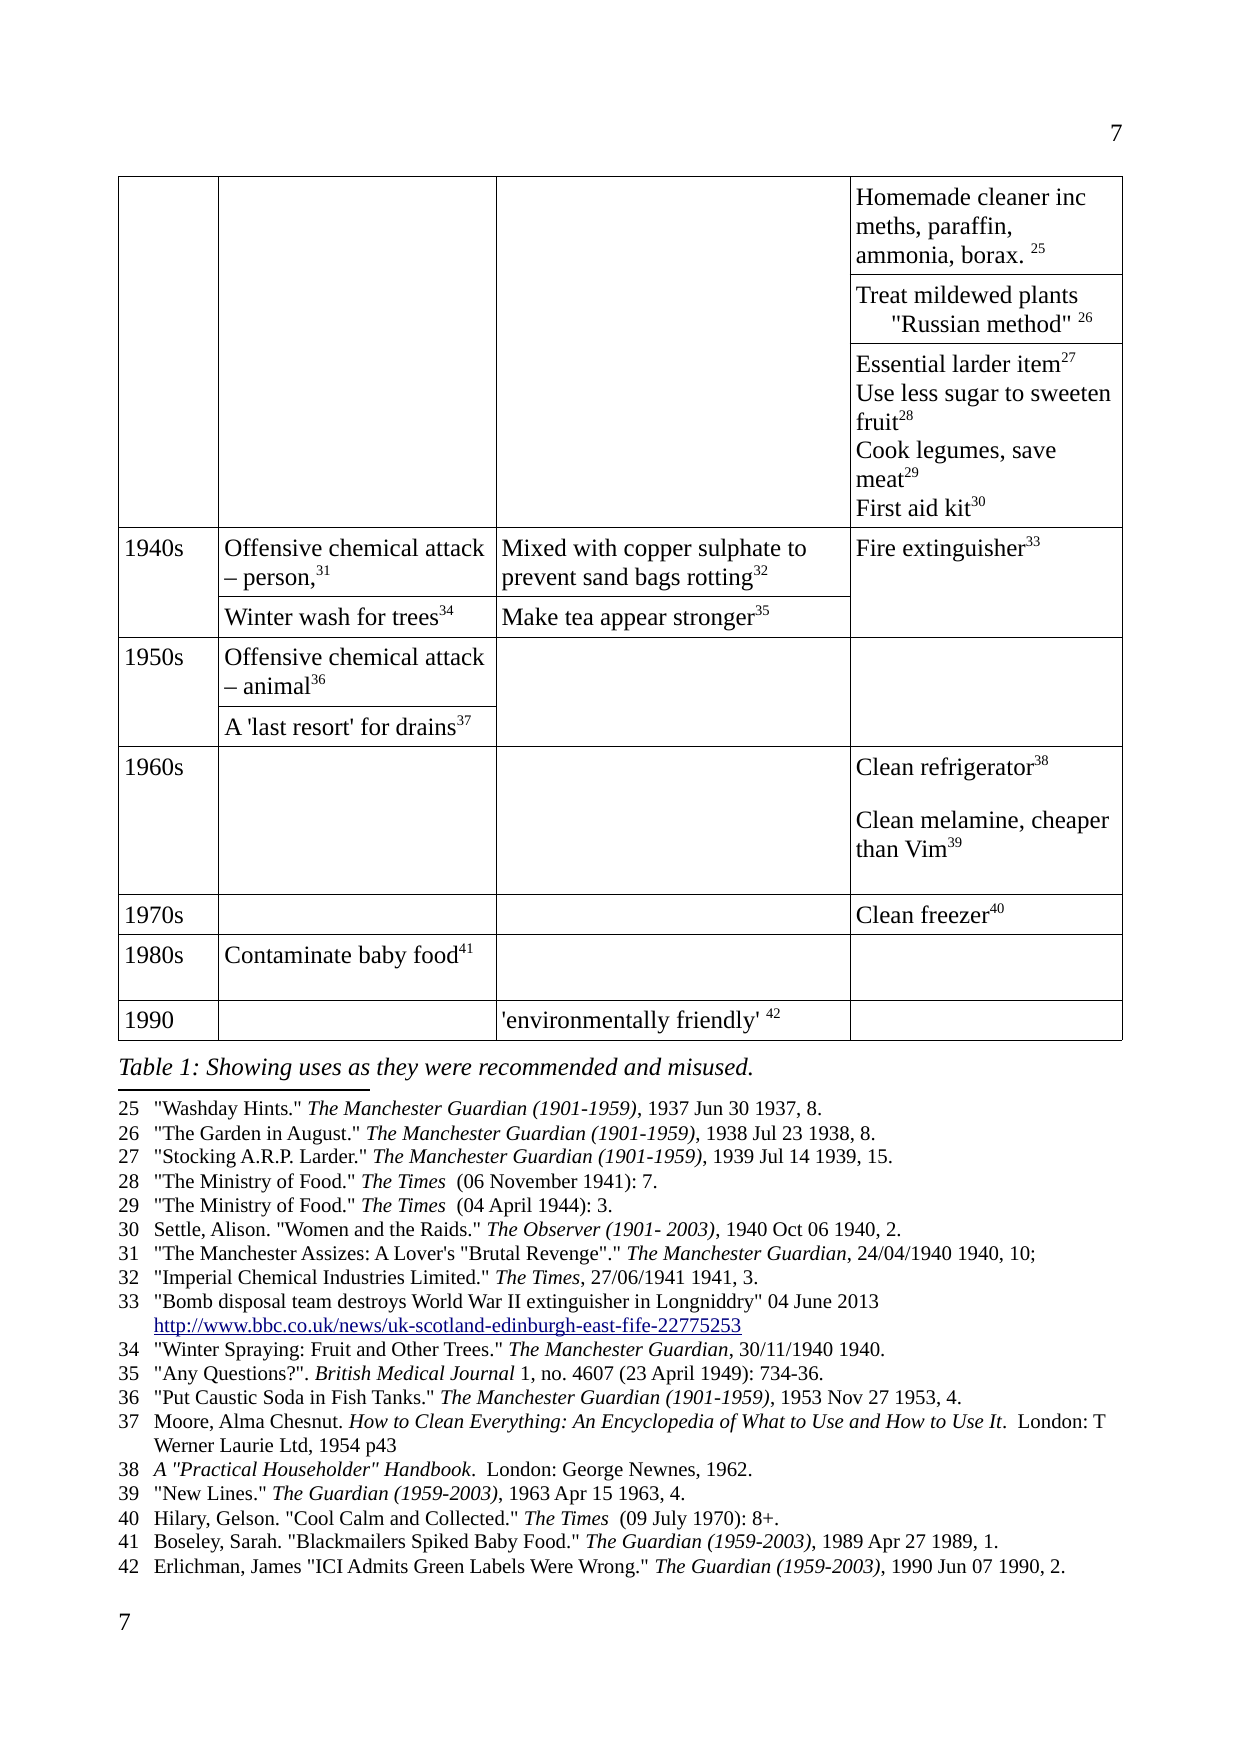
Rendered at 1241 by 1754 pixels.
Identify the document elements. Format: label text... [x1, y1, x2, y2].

table_cell 1960s [119, 747, 218, 894]
table_cell Winter wash for trees [219, 597, 496, 637]
table_cell Offensive chemical attack – animal [219, 638, 496, 706]
table_cell [497, 895, 850, 934]
table_cell Contaminate baby food [219, 935, 496, 999]
table_cell Treat mildewed plants "Russian method" [851, 275, 1122, 343]
table_cell [851, 638, 1122, 746]
table_cell Make tea appear stronger [497, 597, 850, 637]
text Table 1: Showing uses as they were recommended and misused. [118, 1052, 1122, 1081]
table_cell Offensive chemical attack – person, [219, 528, 496, 596]
table_cell 1950s [119, 638, 218, 746]
table_cell [497, 638, 850, 746]
table_cell Essential larder item Use less sugar to sweeten fruit Cook legumes, save meat First aid kit [851, 344, 1122, 527]
table_cell [219, 747, 496, 894]
table_cell [219, 177, 496, 527]
table_cell [497, 747, 850, 894]
table_cell 1970s [119, 895, 218, 934]
table_cell [219, 895, 496, 934]
table_cell [497, 935, 850, 999]
table_cell 1980s [119, 935, 218, 999]
table_cell Clean refrigerator Clean melamine, cheaper than Vim [851, 747, 1122, 894]
table_cell 1990 [119, 1001, 218, 1040]
table_cell [851, 1001, 1122, 1040]
table_cell Mixed with copper sulphate to prevent sand bags rotting [497, 528, 850, 596]
table_cell [219, 1001, 496, 1040]
table_cell Clean freezer [851, 895, 1122, 934]
table_cell Homemade cleaner inc meths, paraffin, ammonia, borax. [851, 177, 1122, 274]
table_cell 'environmentally friendly' [497, 1001, 850, 1040]
table_cell [497, 177, 850, 527]
table_cell [119, 177, 218, 527]
table_cell Fire extinguisher [851, 528, 1122, 637]
table_cell [851, 935, 1122, 999]
table_cell 1940s [119, 528, 218, 637]
table_cell A 'last resort' for drains [219, 707, 496, 746]
